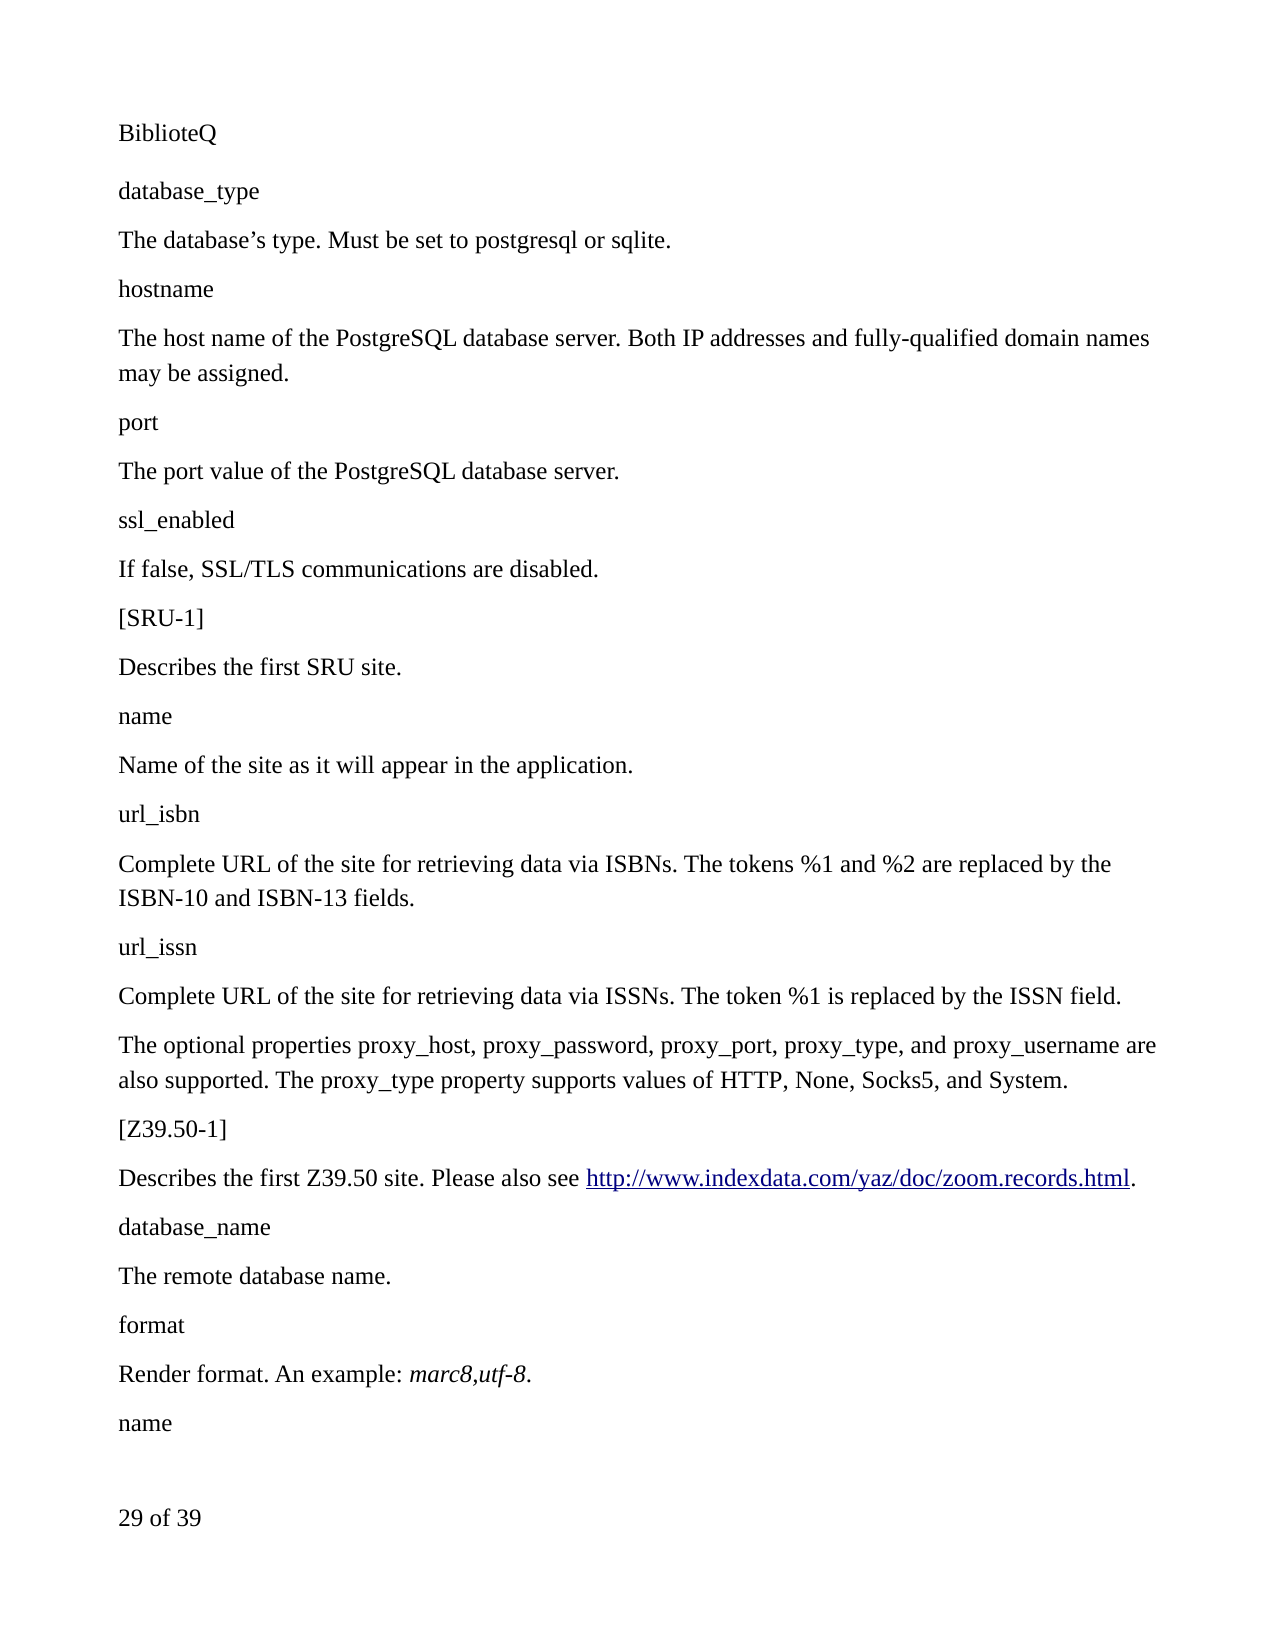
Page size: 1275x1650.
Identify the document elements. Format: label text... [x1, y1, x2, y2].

text The database’s type. Must be set to postgresql or sqlite. [118, 225, 1157, 254]
text [SRU-1] [118, 603, 1157, 632]
text hostname [118, 274, 1157, 303]
text Name of the site as it will appear in the application. [118, 751, 1157, 779]
text name [118, 1408, 1157, 1437]
text Describes the first Z39.50 site. Please also see http://www.indexdata.com/yaz/doc/zoom.records.html. [118, 1163, 1157, 1192]
text port [118, 407, 1157, 436]
text Complete URL of the site for retrieving data via ISSNs. The token %1 is replaced by the ISSN field. [118, 981, 1157, 1010]
text Complete URL of the site for retrieving data via ISBNs. The tokens %1 and %2 are replaced by the ISBN-10 and ISBN-13 fields. [118, 849, 1157, 912]
text url_isbn [118, 799, 1157, 828]
text name [118, 701, 1157, 730]
text Describes the first SRU site. [118, 652, 1157, 681]
text ssl_enabled [118, 505, 1157, 534]
text If false, SSL/TLS communications are disabled. [118, 554, 1157, 583]
text [Z39.50-1] [118, 1114, 1157, 1143]
text Render format. An example: marc8,utf-8. [118, 1359, 1157, 1388]
text The port value of the PostgreSQL database server. [118, 456, 1157, 485]
text The host name of the PostgreSQL database server. Both IP addresses and fully-qualified domain names may be assigned. [118, 323, 1157, 387]
text The optional properties proxy_host, proxy_password, proxy_port, proxy_type, and proxy_username are also supported. The proxy_type property supports values of HTTP, None, Socks5, and System. [118, 1030, 1157, 1093]
text database_type [118, 176, 1157, 205]
text The remote database name. [118, 1261, 1157, 1290]
text format [118, 1310, 1157, 1339]
text database_name [118, 1212, 1157, 1241]
text url_issn [118, 932, 1157, 961]
